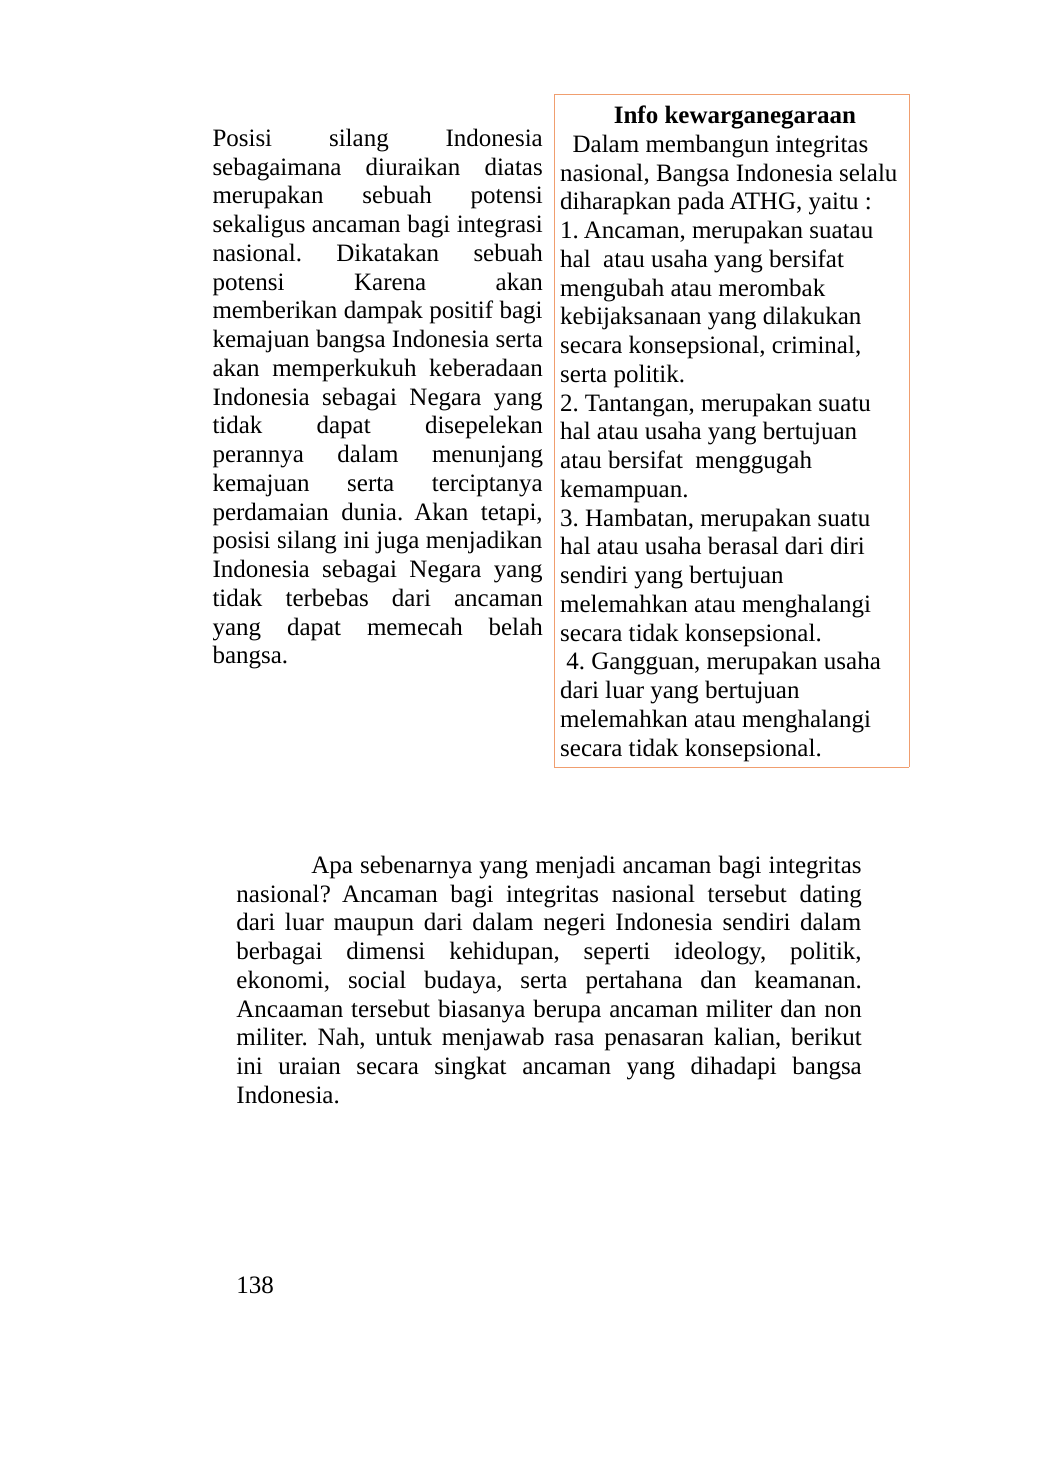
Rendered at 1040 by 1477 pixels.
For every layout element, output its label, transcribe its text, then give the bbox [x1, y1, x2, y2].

table_header Posisi silang Indonesia sebagaimana diuraikan diatas merupakan sebuah potensi sekaligus ancaman bagi integrasi nasional. Dikatakan sebuah potensi Karena akan memberikan dampak positif bagi kemajuan bangsa Indonesia serta akan memperkukuh keberadaan Indonesia sebagai Negara yang tidak dapat disepelekan perannya dalam menunjang kemajuan serta terciptanya perdamaian dunia. Akan tetapi, posisi silang ini juga menjadikan Indonesia sebagai Negara yang tidak terbebas dari ancaman yang dapat memecah belah bangsa. [207, 89, 548, 821]
text Apa sebenarnya yang menjadi ancaman bagi integritas nasional? Ancaman bagi integritas nasional tersebut dating dari luar maupun dari dalam negeri Indonesia sendiri dalam berbagai dimensi kehidupan, seperti ideology, politik, ekonomi, social budaya, serta pertahana dan keamanan. Ancaaman tersebut biasanya berupa ancaman militer dan non militer. Nah, untuk menjawab rasa penasaran kalian, berikut ini uraian secara singkat ancaman yang dihadapi bangsa Indonesia. [236, 850, 862, 1109]
table_header [549, 89, 915, 821]
table_header Info kewarganegaraan Dalam membangun integritas nasional, Bangsa Indonesia selalu diharapkan pada ATHG, yaitu : 1. Ancaman, merupakan suatau hal atau usaha yang bersifat mengubah atau merombak kebijaksanaan yang dilakukan secara konsepsional, criminal, serta politik. 2. Tantangan, merupakan suatu hal atau usaha yang bertujuan atau bersifat menggugah kemampuan. 3. Hambatan, merupakan suatu hal atau usaha berasal dari diri sendiri yang bertujuan melemahkan atau menghalangi secara tidak konsepsional. 4. Gangguan, merupakan usaha dari luar yang bertujuan melemahkan atau menghalangi secara tidak konsepsional. [555, 95, 909, 767]
